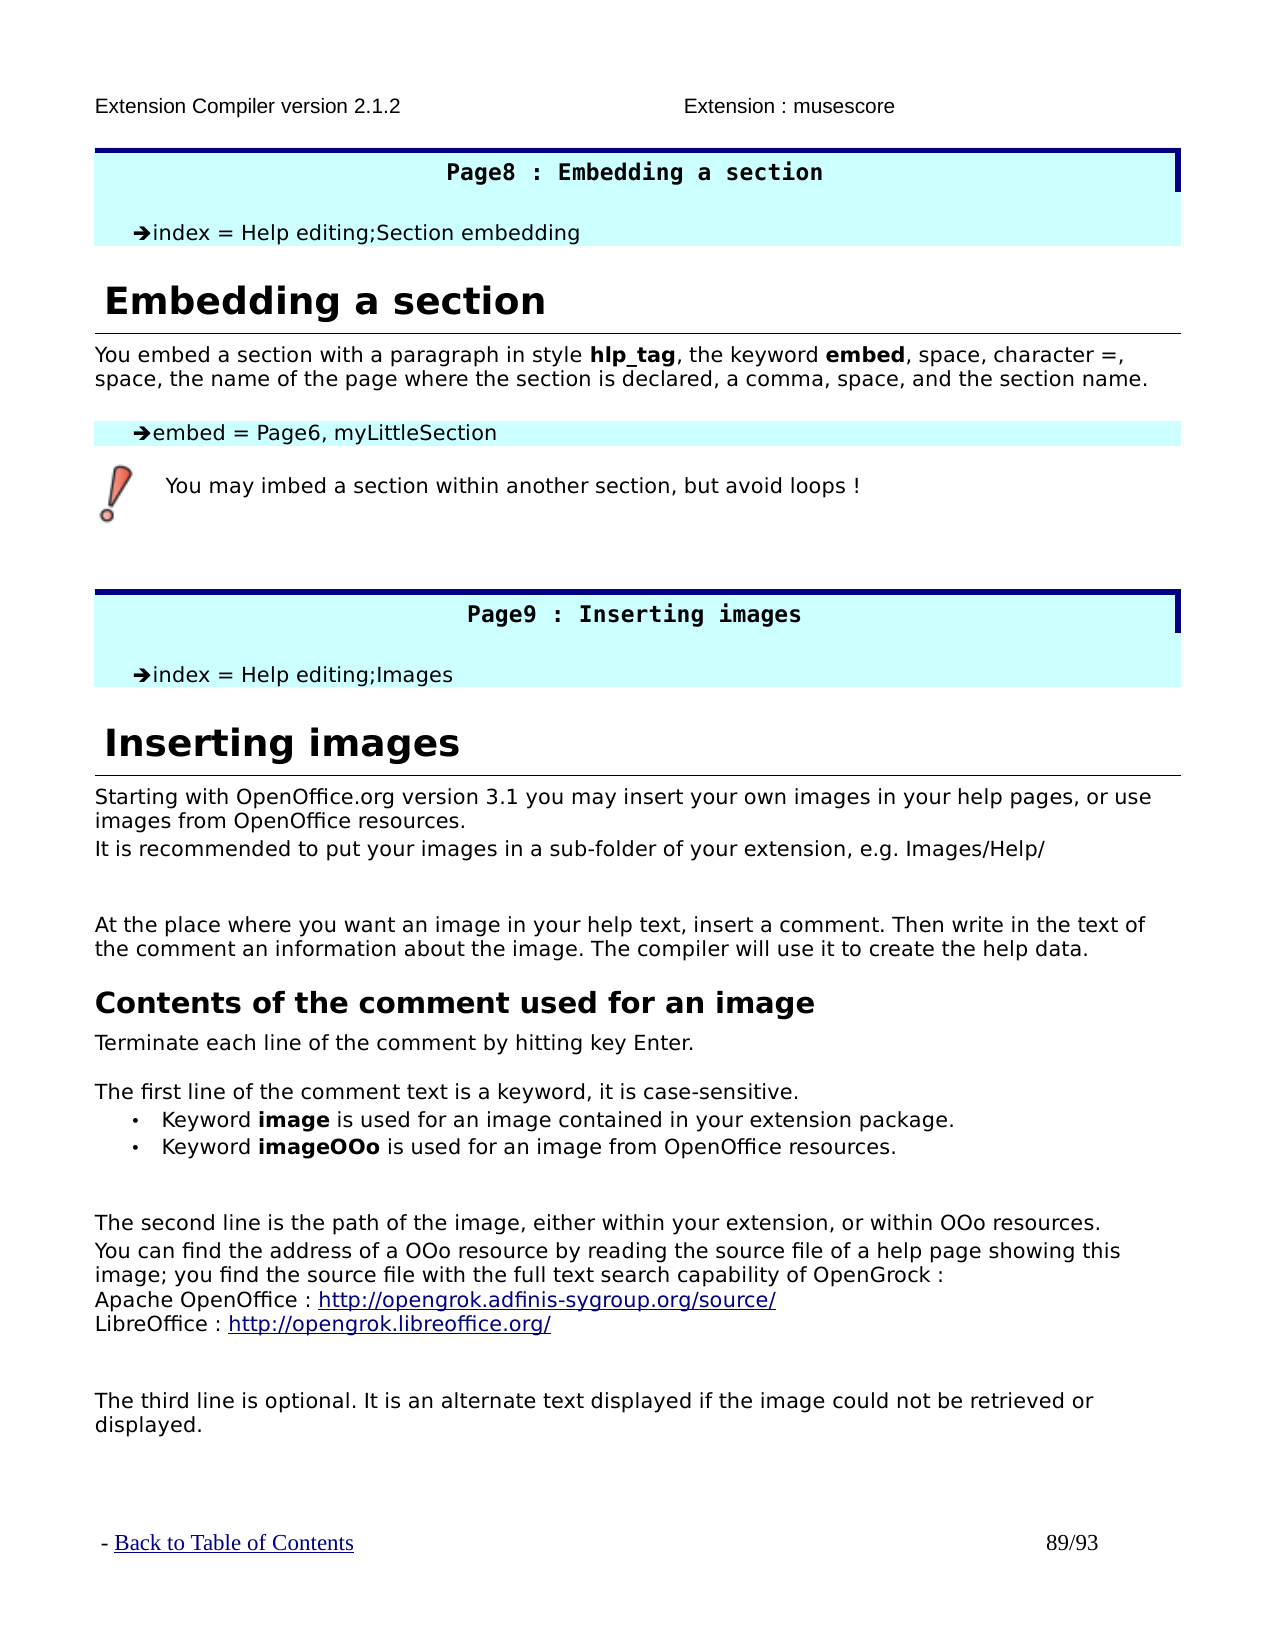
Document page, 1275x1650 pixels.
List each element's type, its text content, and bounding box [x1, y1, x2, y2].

list embed = Page6, myLittleSection [94, 421, 1181, 446]
text You embed a section with a paragraph in style hlp_tag, the keyword embed, space, character =, space, the name of the page where the section is declared, a comma, space, and the section name. [94, 343, 1181, 392]
text It is recommended to put your images in a sub-folder of your extension, e.g. Images/Help/ [94, 837, 1181, 861]
text Inserting images [94, 712, 1181, 775]
text At the place where you want an image in your help text, insert a comment. Then write in the text of the comment an information about the image. The compiler will use it to create the help data. [94, 864, 1181, 962]
text Starting with OpenOffice.org version 3.1 you may insert your own images in your help pages, or use images from OpenOffice resources. [94, 785, 1181, 834]
list Keyword imageOOo is used for an image from OpenOffice resources. [132, 1135, 1181, 1159]
text Contents of the comment used for an image [94, 987, 1181, 1021]
list index = Help editing;Images [94, 663, 1181, 687]
text You can find the address of a OOo resource by reading the source file of a help page showing this image; you find the source file with the full text search capability of OpenGrock : Apache OpenOffice : http://opengrok.adfinis-sygroup.org/source/ LibreOffice : http://opengrok.libreoffice.org/ [94, 1239, 1181, 1337]
text [94, 1440, 1181, 1489]
list index = Help editing;Section embedding [94, 221, 1181, 246]
text Embedding a section [94, 270, 1181, 333]
picture [95, 458, 138, 530]
text The third line is optional. It is an alternate text displayed if the image could not be retrieved or displayed. [94, 1339, 1181, 1437]
list You may imbed a section within another section, but avoid loops ! [94, 472, 1181, 504]
text The second line is the path of the image, either within your extension, or within OOo resources. [94, 1162, 1181, 1236]
text Page8 : Embedding a section [94, 149, 1175, 192]
text Terminate each line of the comment by hitting key Enter. The first line of the comment text is a keyword, it is case-sensitive. [94, 1031, 1181, 1105]
text Page9 : Inserting images [94, 590, 1175, 633]
list Keyword image is used for an image contained in your extension package. [132, 1108, 1181, 1132]
